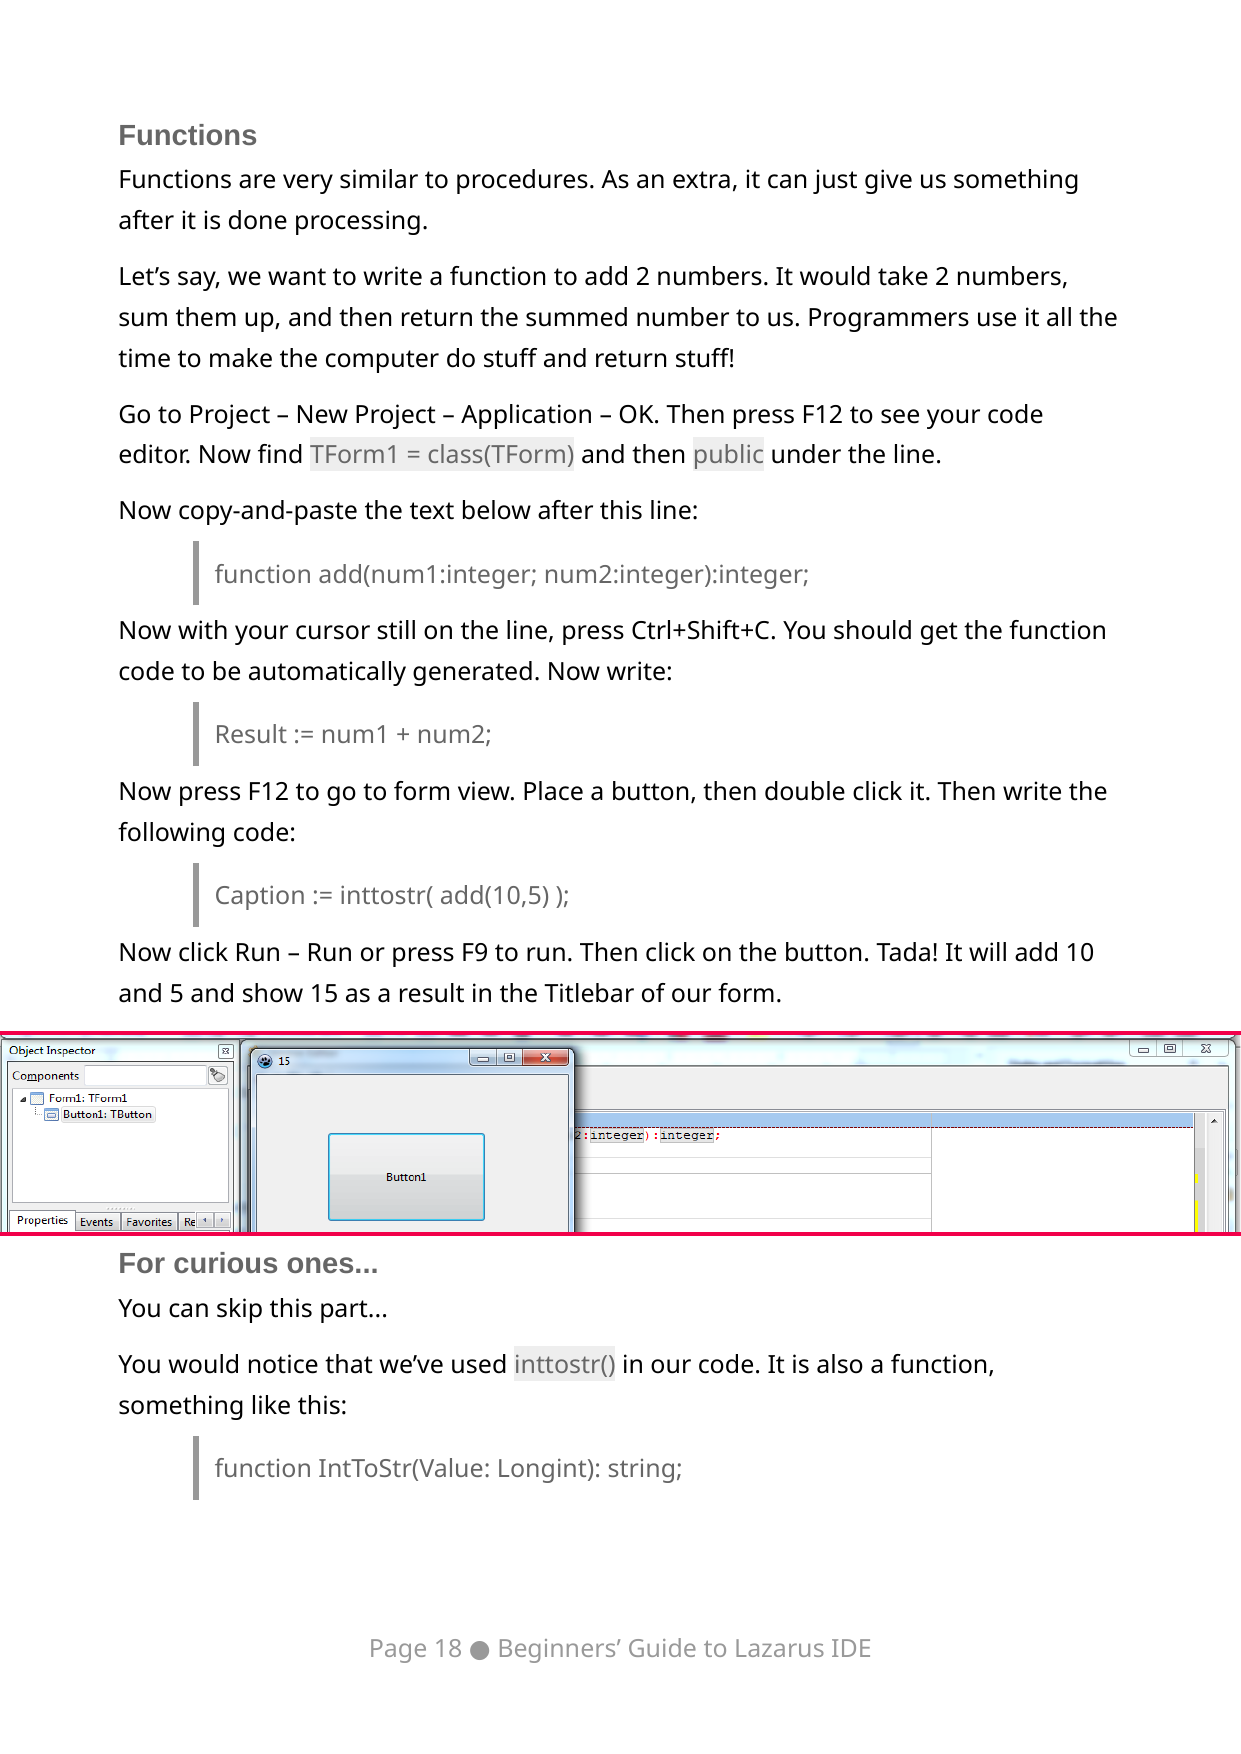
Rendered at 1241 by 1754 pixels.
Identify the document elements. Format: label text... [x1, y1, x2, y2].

text Now click Run – Run or press F9 to run. Then click on the button. Tada! It will add 10 and 5 and show 15 as a result in the Titlebar of our form. [118, 934, 1122, 1009]
text Result := num1 + num2; [199, 702, 1047, 766]
text Now with your cursor still on the line, press Ctrl+Shift+C. You should get the function code to be automatically generated. Now write: [118, 613, 1122, 688]
text function add(num1:integer; num2:integer):integer; [199, 541, 1047, 605]
text Now press F12 to go to form view. Place a button, then double click it. Then write the following code: [118, 774, 1122, 848]
text Go to Project – New Project – Application – OK. Then press F12 to see your code editor. Now find TForm1 = class(TForm) and then public under the line. [118, 396, 1122, 471]
subtitle Functions [118, 118, 1122, 152]
text You would notice that we’ve used inttostr() in our code. It is also a function, something like this: [118, 1346, 1122, 1421]
text Let’s say, we want to write a function to add 2 numbers. It would take 2 numbers, sum them up, and then return the summed number to us. Programmers use it all the time to make the computer do stuff and return stuff! [118, 259, 1122, 374]
subtitle For curious ones... [118, 1236, 1122, 1280]
text function IntToStr(Value: Longint): string; [199, 1436, 1047, 1500]
text Functions are very similar to procedures. As an extra, it can just give us something after it is done processing. [118, 162, 1122, 237]
text Now copy-and-paste the text below after this line: [118, 493, 1122, 527]
text Caption := inttostr( add(10,5) ); [199, 863, 1047, 927]
text You can skip this part... [118, 1291, 1122, 1325]
picture [0, 1035, 1241, 1232]
